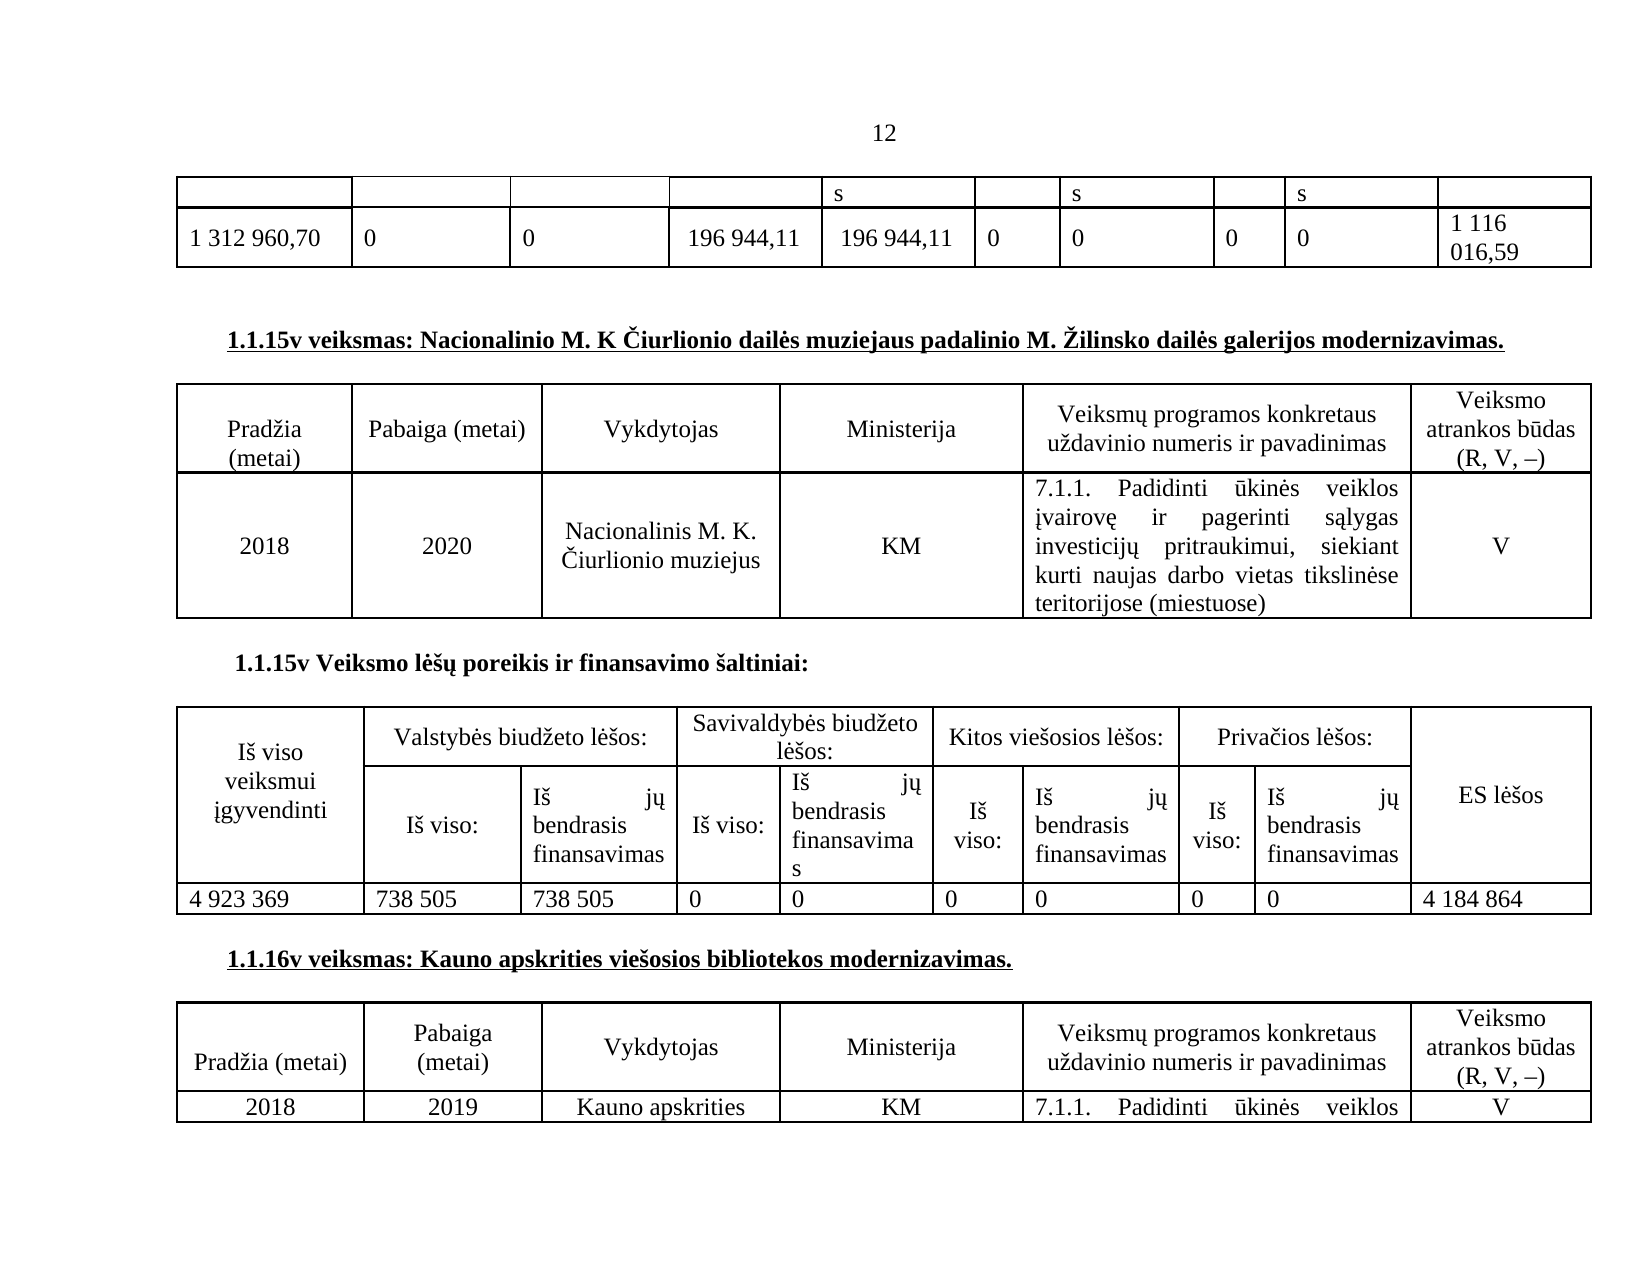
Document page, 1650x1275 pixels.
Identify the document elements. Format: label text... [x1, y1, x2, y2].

table_cell Ministerija [781, 1004, 1022, 1090]
table_cell 7.1.1. Padidinti ūkinės veiklos įvairovę ir pagerinti sąlygas investicijų pritraukimui, siekiant kurti naujas darbo vietas tikslinėse teritorijose (miestuose) [1024, 474, 1410, 617]
table_cell 0 [1215, 209, 1284, 266]
table_cell 1 116 016,59 [1439, 209, 1590, 266]
table_cell V [1412, 1092, 1590, 1121]
table_cell 196 944,11 [670, 209, 821, 266]
table_cell V [1412, 474, 1590, 617]
table_cell KM [781, 474, 1022, 617]
table_cell 0 [934, 884, 1022, 913]
table_cell [1439, 178, 1590, 206]
table_cell 2018 [178, 474, 351, 617]
table_cell Veiksmo atrankos būdas (R, V, –) [1412, 1004, 1590, 1090]
table_cell 0 [678, 884, 779, 913]
table_cell Privačios lėšos: [1180, 708, 1410, 765]
table_cell Veiksmo atrankos būdas (R, V, –) [1412, 385, 1590, 471]
table_cell s [1286, 178, 1437, 206]
table_cell Vykdytojas [543, 385, 779, 471]
table_cell 196 944,11 [823, 209, 974, 266]
table_cell Savivaldybės biudžeto lėšos: [678, 708, 932, 765]
table_cell Pradžia (metai) [178, 385, 351, 471]
table_cell 2018 [178, 1092, 363, 1121]
table_cell Ministerija [781, 385, 1022, 471]
table_cell [511, 177, 669, 206]
table_cell 0 [976, 209, 1059, 266]
table_cell 1.1.16v veiksmas: Kauno apskrities viešosios bibliotekos modernizavimas. [215, 915, 1591, 1001]
table_cell 0 [1024, 884, 1178, 913]
table_cell Iš jų bendrasis finansavimas [1256, 767, 1410, 882]
table_cell [670, 178, 821, 206]
table_cell [178, 178, 351, 206]
table_cell s [823, 178, 974, 206]
table_cell 7.1.1. Padidinti ūkinės veiklos [1024, 1092, 1410, 1121]
table_cell Iš viso: [1180, 767, 1254, 882]
table_cell Iš jų bendrasis finansavimas [522, 767, 676, 882]
table_cell Iš viso: [678, 767, 779, 882]
table_cell 2019 [365, 1092, 541, 1121]
table_cell 0 [1180, 884, 1254, 913]
table_cell Nacionalinis M. K. Čiurlionio muziejus [543, 474, 779, 617]
table_cell KM [781, 1092, 1022, 1121]
table_cell Pabaiga (metai) [353, 385, 541, 471]
table_cell Pabaiga (metai) [365, 1004, 541, 1090]
table_cell Iš viso: [934, 767, 1022, 882]
table_cell [353, 177, 510, 206]
table_cell 0 [511, 208, 668, 266]
table_cell Iš viso: [365, 767, 520, 882]
table_cell Vykdytojas [543, 1004, 779, 1090]
table_cell 4 184 864 [1412, 884, 1590, 913]
table_cell 1 312 960,70 [178, 209, 351, 266]
table_cell ES lėšos [1412, 708, 1590, 882]
table_cell 4 923 369 [178, 884, 363, 913]
table_cell s [1061, 178, 1213, 206]
table_cell [976, 178, 1059, 206]
table_cell 0 [353, 208, 509, 266]
table_cell Iš jų bendrasis finansavimas [781, 767, 932, 882]
table_cell 0 [1286, 209, 1437, 266]
table_header 1.1.15v veiksmas: Nacionalinio M. K Čiurlionio dailės muziejaus padalinio M. Žilinsko dailės galerijos modernizavimas. [215, 297, 1591, 383]
table_cell Iš jų bendrasis finansavimas [1024, 767, 1178, 882]
table_cell Veiksmų programos konkretaus uždavinio numeris ir pavadinimas [1024, 1004, 1410, 1090]
table_cell 738 505 [365, 884, 520, 913]
table_cell [177, 915, 215, 1001]
table_header [177, 297, 215, 383]
table_cell 0 [1061, 209, 1213, 266]
table_cell 0 [1256, 884, 1410, 913]
table_cell Kauno apskrities [543, 1092, 779, 1121]
table_cell Veiksmų programos konkretaus uždavinio numeris ir pavadinimas [1024, 385, 1410, 471]
table_cell 1.1.15v Veiksmo lėšų poreikis ir finansavimo šaltiniai: [177, 619, 1591, 706]
table_cell Pradžia (metai) [178, 1004, 363, 1090]
table_cell 0 [781, 884, 932, 913]
table_cell Kitos viešosios lėšos: [934, 708, 1178, 765]
table_cell Valstybės biudžeto lėšos: [365, 708, 676, 765]
table_cell [1215, 178, 1284, 206]
table_cell 738 505 [522, 884, 676, 913]
table_cell 2020 [353, 474, 541, 617]
table_cell Iš viso veiksmui įgyvendinti [178, 708, 363, 882]
